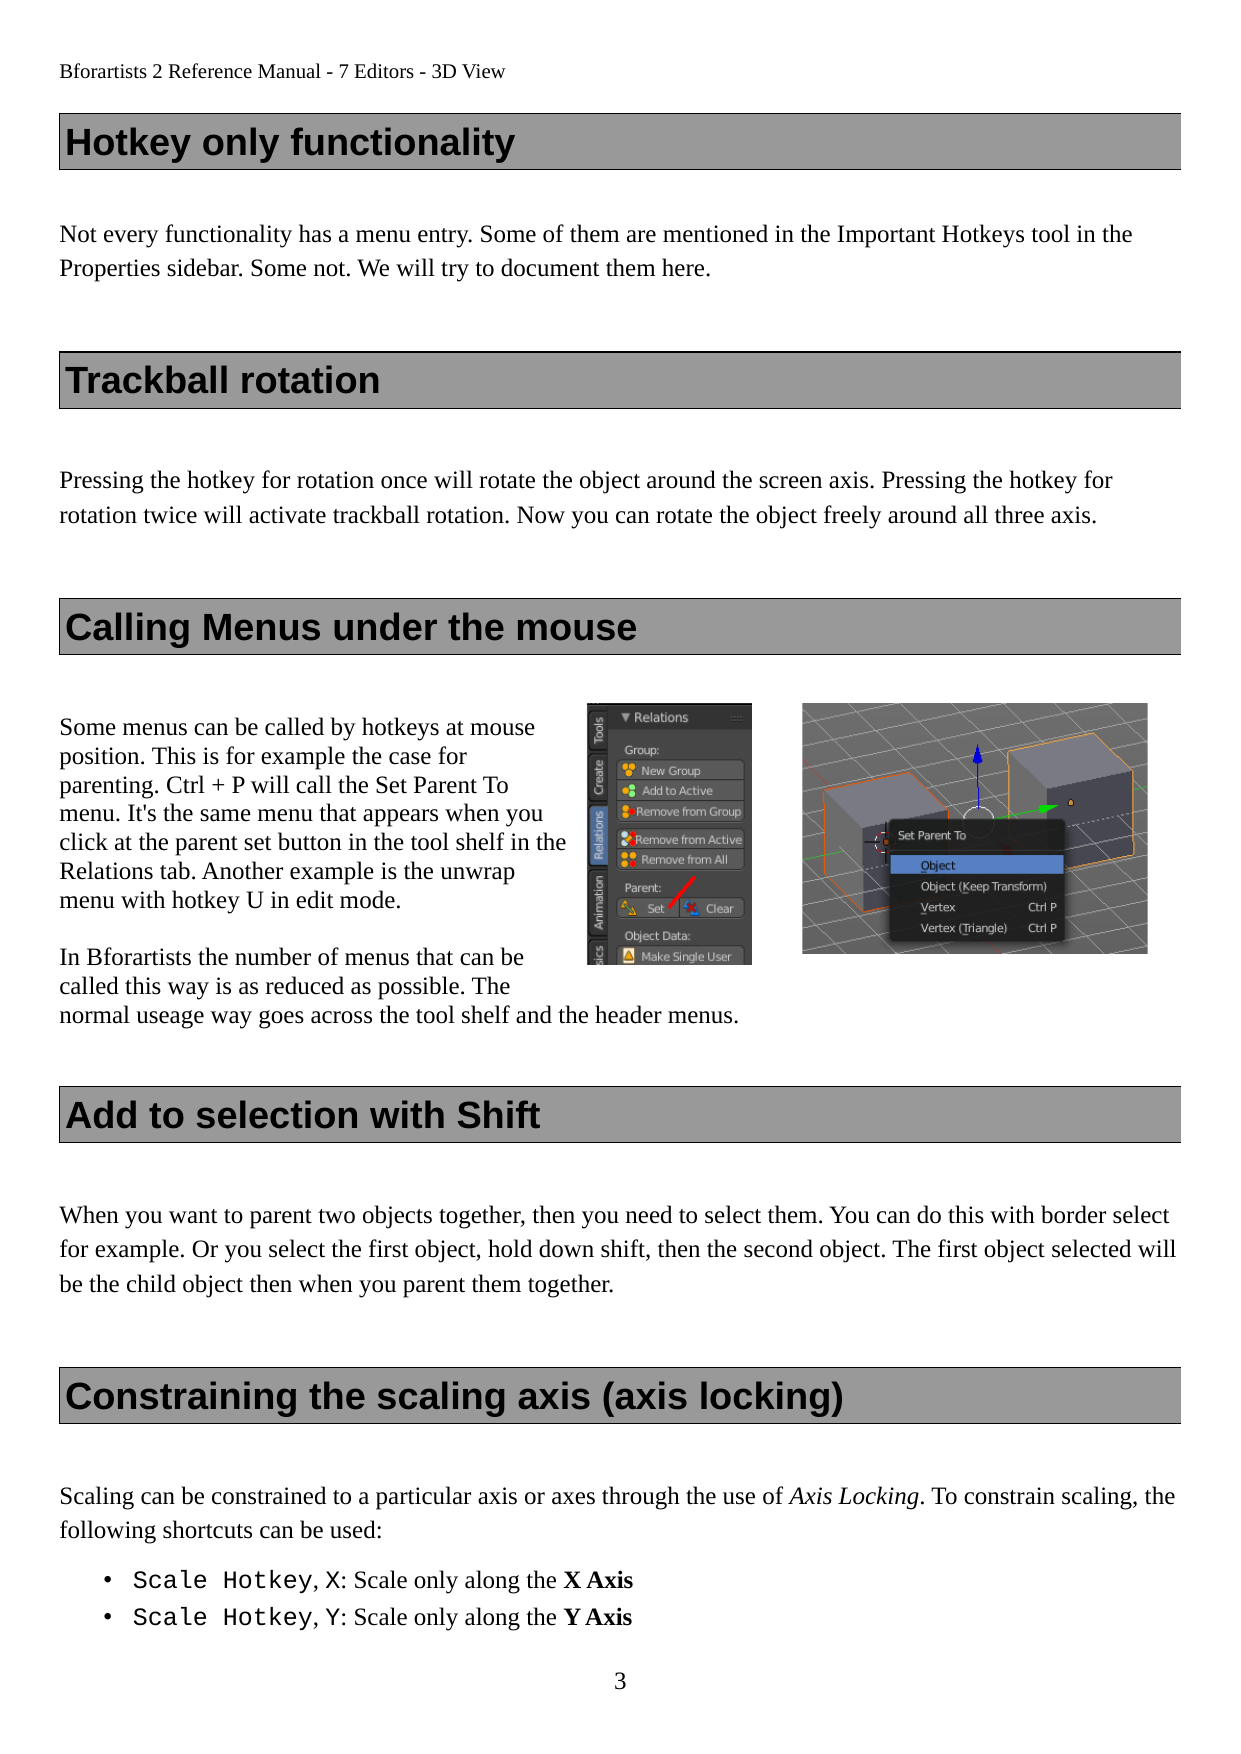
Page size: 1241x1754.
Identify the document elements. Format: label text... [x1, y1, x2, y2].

list Scale Hotkey, Y: Scale only along the Y Axis [103, 1602, 1181, 1632]
text Not every functionality has a menu entry. Some of them are mentioned in the Important Hotkeys tool in the Properties sidebar. Some not. We will try to document them here. [59, 219, 1181, 282]
picture [802, 703, 1148, 954]
text Scaling can be constrained to a particular axis or axes through the use of Axis Locking. To constrain scaling, the following shortcuts can be used: [59, 1481, 1181, 1544]
text When you want to parent two objects together, then you need to select them. You can do this with border select for example. Or you select the first object, hold down shift, then the second object. The first object selected will be the child object then when you parent them together. [59, 1200, 1181, 1298]
table_header Add to selection with Shift [60, 1087, 1181, 1142]
text [752, 712, 802, 913]
text In Bforartists the number of menus that can be called this way is as reduced as possible. The normal useage way goes across the tool shelf and the header menus. [59, 942, 1181, 1028]
text Pressing the hotkey for rotation once will rotate the object around the screen axis. Pressing the hotkey for rotation twice will activate trackball rotation. Now you can rotate the object freely around all three axis. [59, 466, 1181, 529]
table_header Trackball rotation [60, 353, 1181, 408]
list Scale Hotkey, X: Scale only along the X Axis [103, 1565, 1181, 1596]
text [1148, 712, 1181, 913]
table_header Hotkey only functionality [60, 114, 1181, 169]
text Some menus can be called by hotkeys at mouse position. This is for example the case for parenting. Ctrl + P will call the Set Parent To menu. It's the same menu that appears when you click at the parent set button in the tool shelf in the Relations tab. Another example is the unwrap menu with hotkey U in edit mode. [59, 712, 586, 913]
table_header Calling Menus under the mouse [60, 599, 1181, 654]
table_header Constraining the scaling axis (axis locking) [60, 1368, 1181, 1423]
picture [586, 703, 752, 965]
